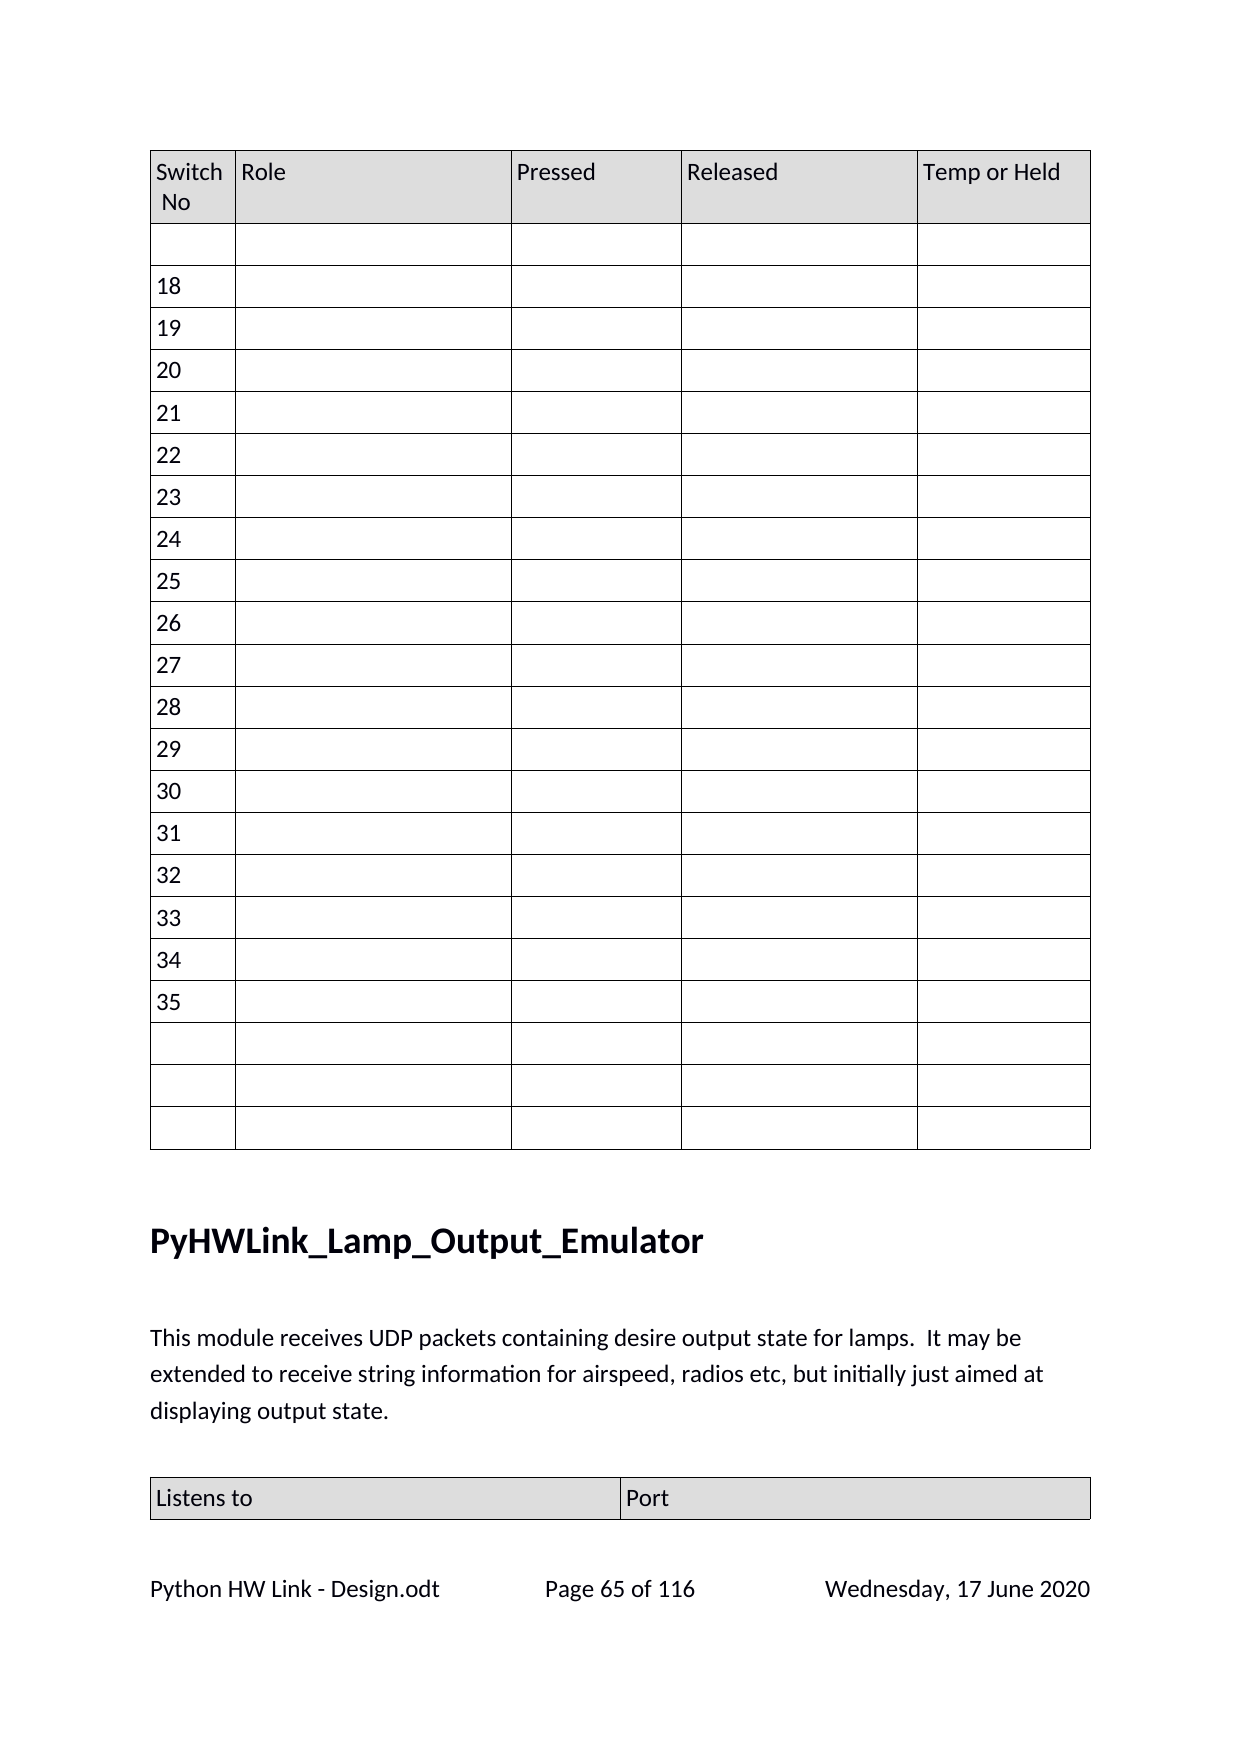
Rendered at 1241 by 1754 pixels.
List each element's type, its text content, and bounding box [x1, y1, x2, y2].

table_cell [918, 224, 1090, 265]
table_cell [918, 560, 1090, 601]
table_cell [236, 645, 511, 686]
subtitle PyHWLink_Lamp_Output_Emulator [150, 1217, 1090, 1262]
table_cell [682, 729, 917, 770]
table_cell 27 [151, 645, 235, 686]
table_cell [236, 434, 511, 475]
table_cell 18 [151, 266, 235, 307]
table_header Released [682, 151, 917, 223]
table_cell [918, 771, 1090, 812]
table_cell [236, 771, 511, 812]
table_cell 29 [151, 729, 235, 770]
table_cell [512, 813, 681, 854]
table_cell 31 [151, 813, 235, 854]
table_cell [512, 771, 681, 812]
table_cell [918, 518, 1090, 559]
table_cell [512, 518, 681, 559]
table_cell [918, 939, 1090, 980]
table_cell [236, 392, 511, 433]
table_cell [236, 687, 511, 728]
table_cell [682, 308, 917, 349]
table_cell [918, 813, 1090, 854]
table_cell 34 [151, 939, 235, 980]
table_cell [682, 897, 917, 938]
table_cell [682, 939, 917, 980]
table_cell 35 [151, 981, 235, 1022]
table_cell [512, 350, 681, 391]
table_cell [918, 981, 1090, 1022]
table_cell [512, 392, 681, 433]
table_cell 24 [151, 518, 235, 559]
table_cell [682, 224, 917, 265]
table_cell [151, 224, 235, 265]
table_cell [918, 1065, 1090, 1106]
table_header Port [621, 1478, 1090, 1519]
table_cell [512, 560, 681, 601]
table_cell [236, 560, 511, 601]
table_cell [682, 771, 917, 812]
table_cell [682, 476, 917, 517]
table_cell [236, 897, 511, 938]
table_header Role [236, 151, 511, 223]
table_cell [512, 476, 681, 517]
table_cell [682, 1065, 917, 1106]
table_cell [236, 350, 511, 391]
table_cell [512, 602, 681, 643]
table_cell 21 [151, 392, 235, 433]
table_header Listens to [151, 1478, 620, 1519]
table_cell [918, 1107, 1090, 1148]
table_cell [151, 1107, 235, 1148]
table_cell [236, 1065, 511, 1106]
table_cell [682, 687, 917, 728]
table_cell [151, 1065, 235, 1106]
table_cell [512, 981, 681, 1022]
table_cell [236, 308, 511, 349]
table_cell [682, 1107, 917, 1148]
table_cell 33 [151, 897, 235, 938]
table_cell [918, 266, 1090, 307]
table_cell [236, 224, 511, 265]
table_cell [918, 476, 1090, 517]
table_cell [236, 518, 511, 559]
table_cell [236, 939, 511, 980]
table_cell [512, 939, 681, 980]
table_cell [918, 434, 1090, 475]
table_cell [236, 729, 511, 770]
table_cell 28 [151, 687, 235, 728]
table_cell 22 [151, 434, 235, 475]
table_header Pressed [512, 151, 681, 223]
table_cell [512, 687, 681, 728]
table_cell [151, 1023, 235, 1064]
table_cell 25 [151, 560, 235, 601]
table_cell [512, 1023, 681, 1064]
table_cell [512, 1107, 681, 1148]
table_cell [918, 1023, 1090, 1064]
table_cell [236, 1023, 511, 1064]
table_cell [918, 855, 1090, 896]
table_cell [918, 350, 1090, 391]
table_cell 30 [151, 771, 235, 812]
table_cell [512, 729, 681, 770]
table_cell 26 [151, 602, 235, 643]
table_cell 32 [151, 855, 235, 896]
table_cell [512, 434, 681, 475]
table_cell 19 [151, 308, 235, 349]
table_cell [682, 434, 917, 475]
table_cell [918, 897, 1090, 938]
table_cell [682, 602, 917, 643]
table_cell [918, 602, 1090, 643]
table_cell [682, 392, 917, 433]
table_cell [682, 350, 917, 391]
table_cell [682, 813, 917, 854]
table_cell [512, 308, 681, 349]
table_cell [236, 476, 511, 517]
table_cell [512, 855, 681, 896]
table_cell [236, 813, 511, 854]
table_cell [512, 224, 681, 265]
table_header Switch No [151, 151, 235, 223]
table_cell [236, 602, 511, 643]
table_cell [236, 855, 511, 896]
table_cell [682, 855, 917, 896]
table_cell [918, 687, 1090, 728]
text This module receives UDP packets containing desire output state for lamps. It may be extended to receive string information for airspeed, radios etc, but initially just aimed at displaying output state. [150, 1322, 1090, 1426]
table_cell [512, 266, 681, 307]
table_cell 23 [151, 476, 235, 517]
table_cell [682, 518, 917, 559]
table_cell [682, 981, 917, 1022]
table_cell [918, 729, 1090, 770]
table_cell [682, 560, 917, 601]
table_cell [918, 645, 1090, 686]
table_cell [512, 645, 681, 686]
table_cell [236, 1107, 511, 1148]
table_cell [918, 308, 1090, 349]
table_cell [682, 1023, 917, 1064]
table_cell [682, 266, 917, 307]
table_cell [236, 266, 511, 307]
table_cell [512, 1065, 681, 1106]
table_cell 20 [151, 350, 235, 391]
table_cell [236, 981, 511, 1022]
table_cell [682, 645, 917, 686]
table_cell [918, 392, 1090, 433]
table_header Temp or Held [918, 151, 1090, 223]
table_cell [512, 897, 681, 938]
